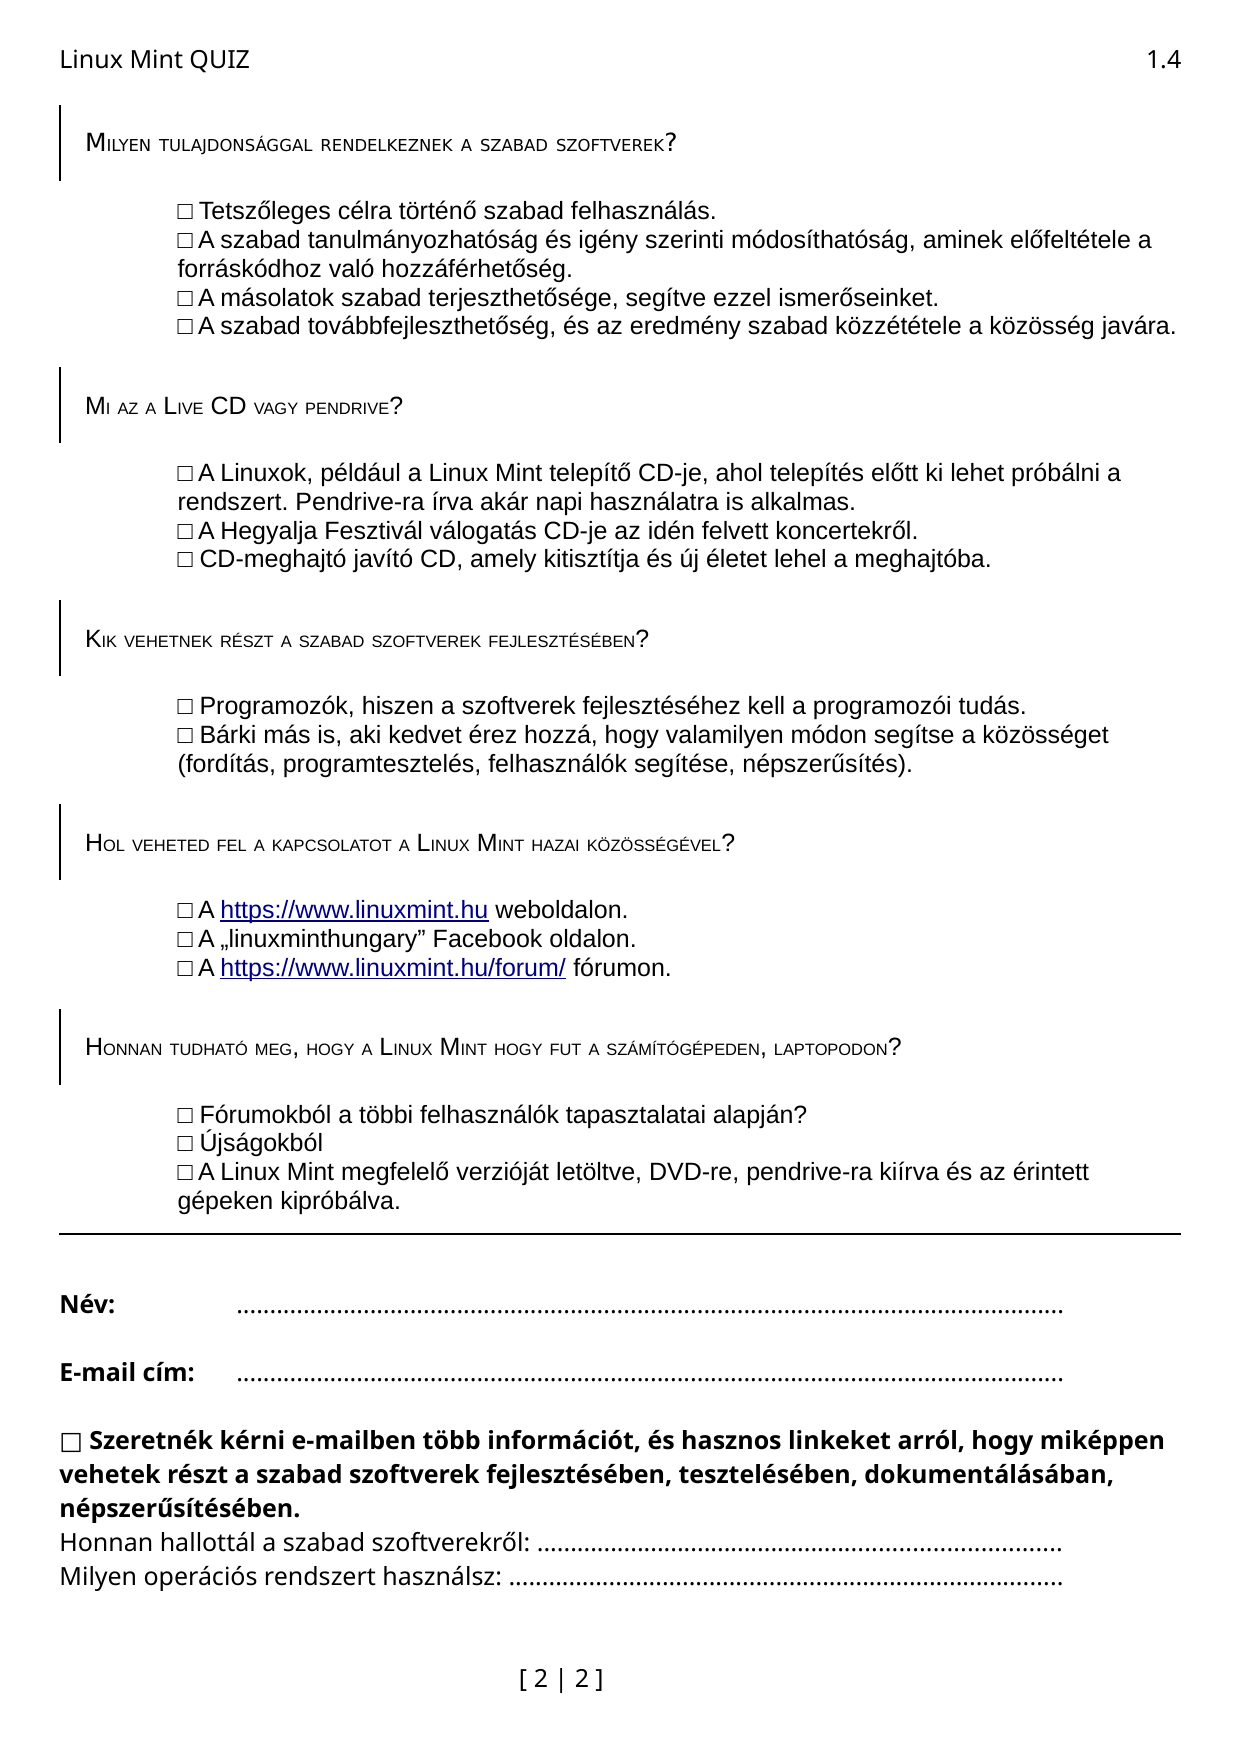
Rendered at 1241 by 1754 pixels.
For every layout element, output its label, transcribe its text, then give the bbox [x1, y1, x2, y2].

text Hol veheted fel a kapcsolatot a Linux Mint hazai közösségével? [61, 804, 1181, 880]
text Név: [59, 1287, 1181, 1321]
text □ A https://www.linuxmint.hu weboldalon. □ A „linuxminthungary” Facebook oldalon. □ A https://www.linuxmint.hu/forum/ fórumon. [177, 895, 1181, 982]
text Mi az a Live CD vagy pendrive? [61, 367, 1181, 443]
text Kik vehetnek részt a szabad szoftverek fejlesztésében? [61, 600, 1181, 676]
text E-mail cím: [59, 1355, 1181, 1389]
text □ Programozók, hiszen a szoftverek fejlesztéséhez kell a programozói tudás. □ Bárki más is, aki kedvet érez hozzá, hogy valamilyen módon segítse a közösséget (fordítás, programtesztelés, felhasználók segítése, népszerűsítés). [177, 691, 1181, 777]
text Honnan hallottál a szabad szoftverekről: [59, 1525, 1181, 1559]
text Honnan tudható meg, hogy a Linux Mint hogy fut a számítógépeden, laptopodon? [61, 1009, 1181, 1085]
text Milyen tulajdonsággal rendelkeznek a szabad szoftverek? [61, 105, 1181, 181]
text □ Fórumokból a többi felhasználók tapasztalatai alapján? □ Újságokból □ A Linux Mint megfelelő verzióját letöltve, DVD-re, pendrive-ra kiírva és az érintett gépeken kipróbálva. [177, 1100, 1181, 1215]
text □ Tetszőleges célra történő szabad felhasználás. □ A szabad tanulmányozhatóság és igény szerinti módosíthatóság, aminek előfeltétele a forráskódhoz való hozzáférhetőség. □ A másolatok szabad terjeszthetősége, segítve ezzel ismerőseinket. □ A szabad továbbfejleszthetőség, és az eredmény szabad közzététele a közösség javára. [177, 196, 1181, 340]
text Milyen operációs rendszert használsz: [59, 1559, 1181, 1593]
text □ A Linuxok, például a Linux Mint telepítő CD-je, ahol telepítés előtt ki lehet próbálni a rendszert. Pendrive-ra írva akár napi használatra is alkalmas. □ A Hegyalja Fesztivál válogatás CD-je az idén felvett koncertekről. □ CD-meghajtó javító CD, amely kitisztítja és új életet lehel a meghajtóba. [177, 458, 1181, 573]
text □ Szeretnék kérni e-mailben több információt, és hasznos linkeket arról, hogy miképpen vehetek részt a szabad szoftverek fejlesztésében, tesztelésében, dokumentálásában, népszerűsítésében. [59, 1423, 1181, 1525]
